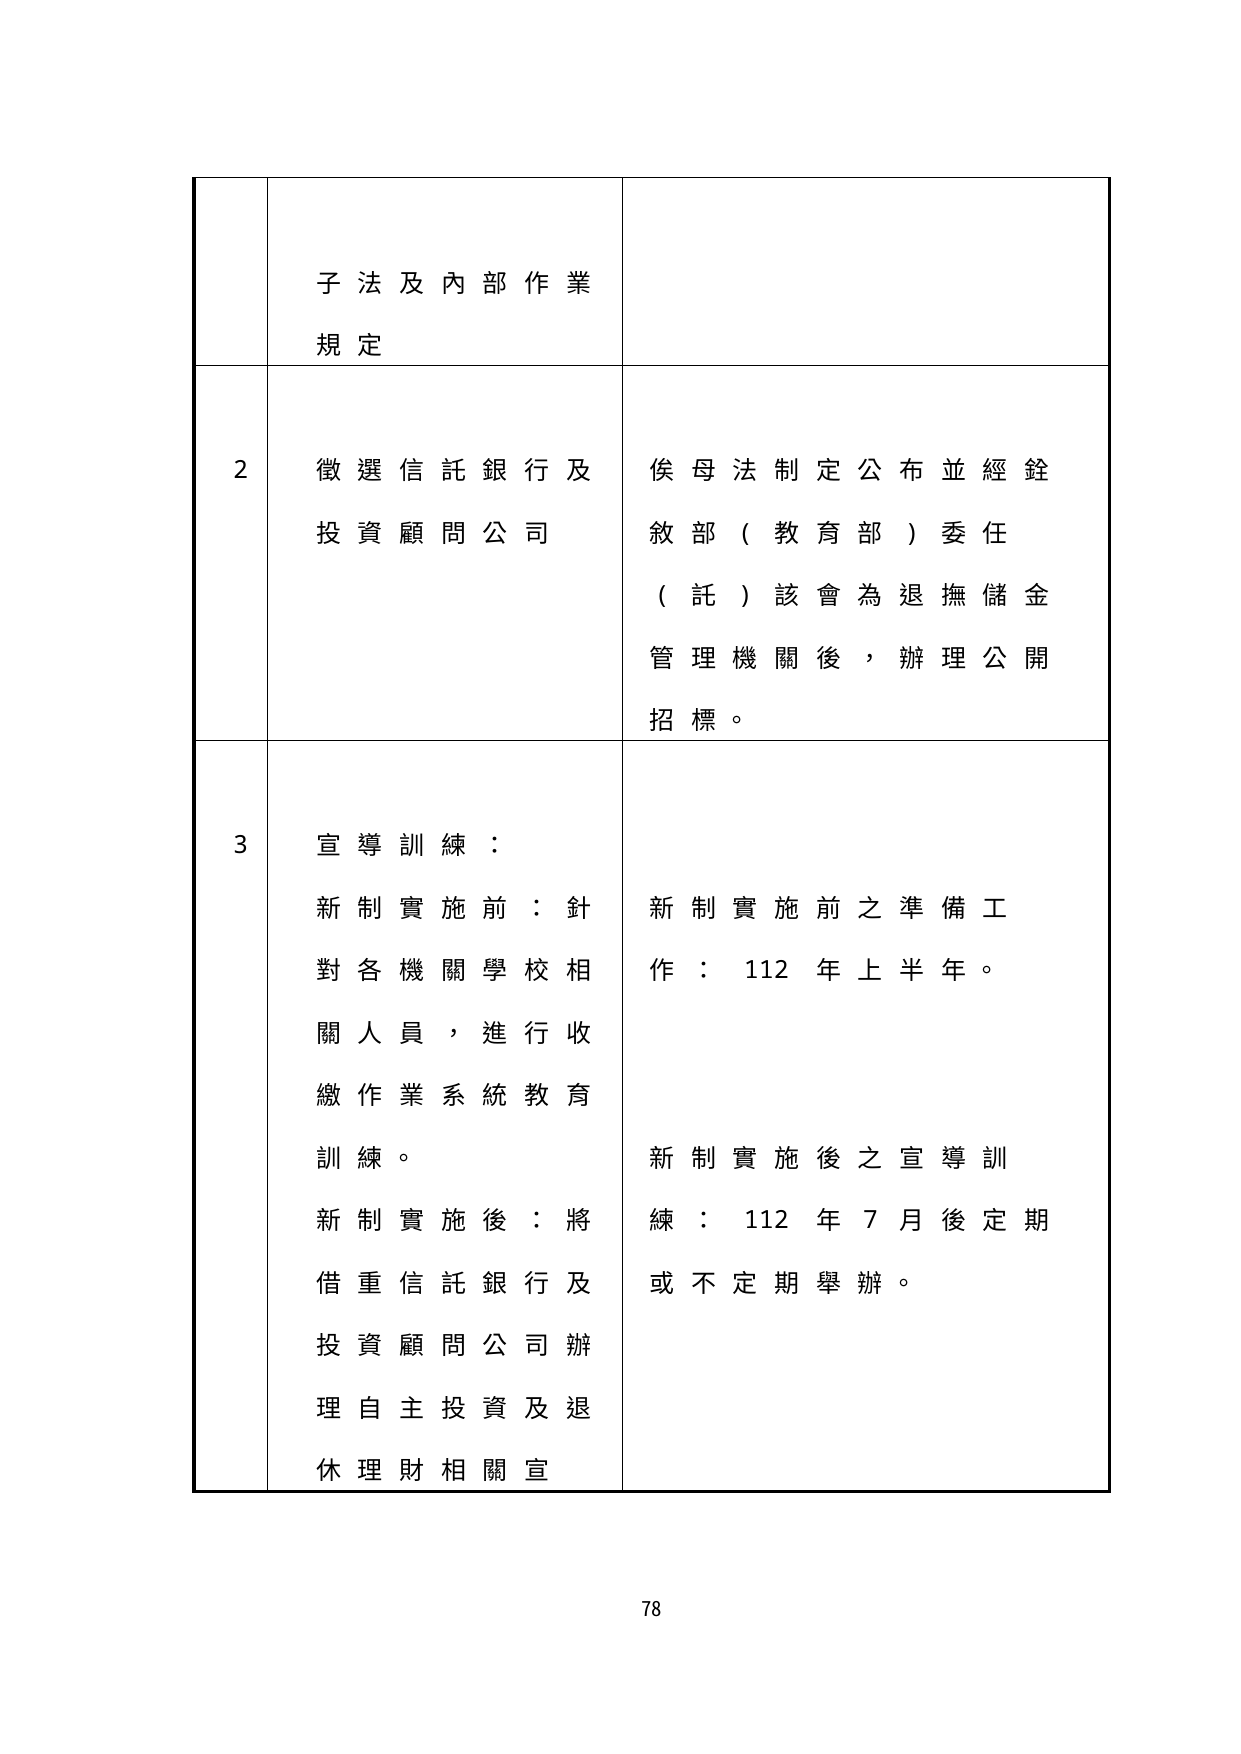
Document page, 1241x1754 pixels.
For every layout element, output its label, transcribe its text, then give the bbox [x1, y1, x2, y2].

table_cell 2 [196, 366, 267, 740]
table_cell 徵選信託銀行及投資顧問公司 [268, 366, 622, 740]
table_cell [623, 178, 1108, 365]
table_cell 子法及內部作業規定 [268, 178, 622, 365]
table_cell [196, 178, 267, 365]
table_cell 宣導訓練： 新制實施前：針對各機關學校相關人員，進行收繳作業系統教育訓練。 新制實施後：將借重信託銀行及投資顧問公司辦理自主投資及退休理財相關宣 [268, 741, 622, 1490]
table_cell 3 [196, 741, 267, 1490]
table_cell 新制實施前之準備工作：112年上半年。 新制實施後之宣導訓練：112年7月後定期或不定期舉辦。 [623, 741, 1108, 1490]
table_cell 俟母法制定公布並經銓敘部(教育部)委任(託)該會為退撫儲金管理機關後，辦理公開招標。 [623, 366, 1108, 740]
